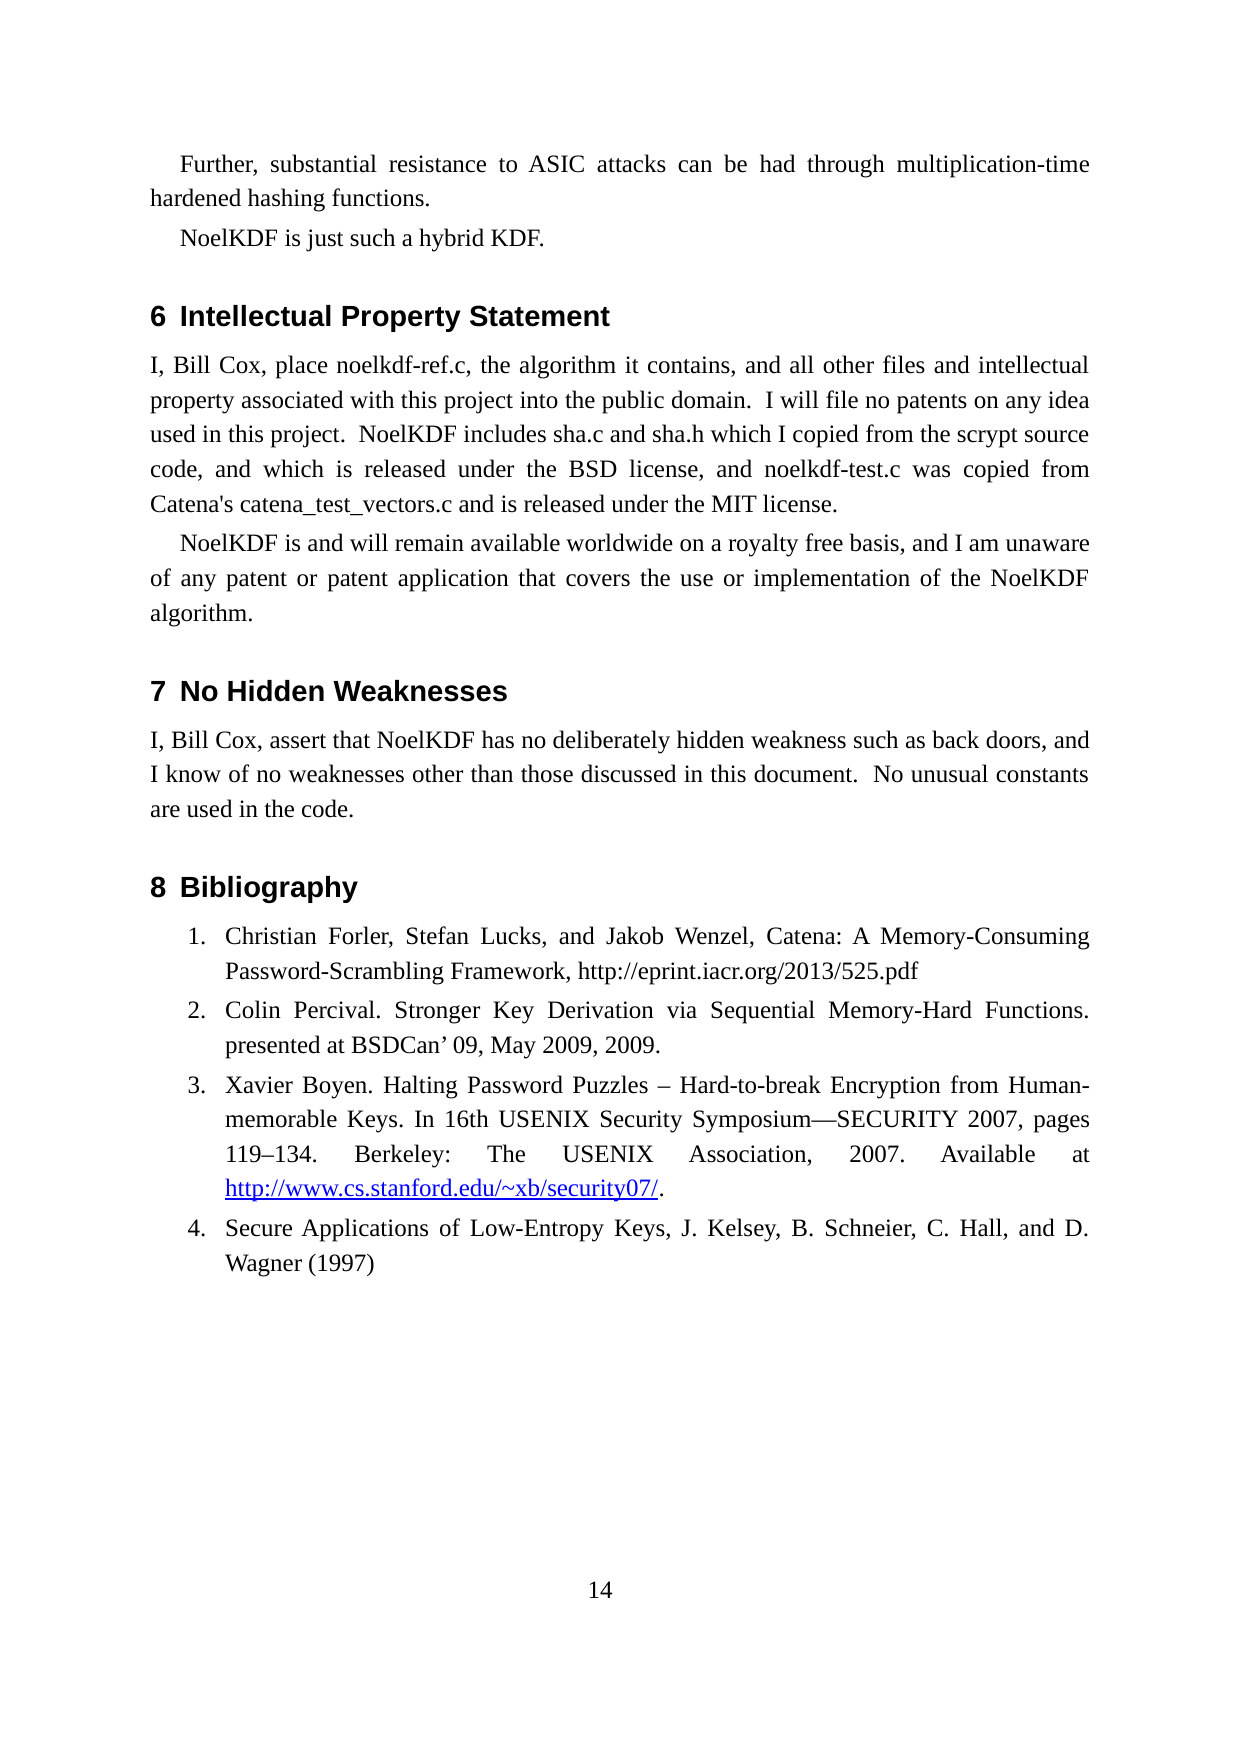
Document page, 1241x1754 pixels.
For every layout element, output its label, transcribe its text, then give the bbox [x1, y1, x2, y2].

subtitle Intellectual Property Statement [150, 300, 1091, 333]
text Further, substantial resistance to ASIC attacks can be had through multiplication-time hardened hashing functions. [150, 150, 1091, 212]
list Colin Percival. Stronger Key Derivation via Sequential Memory-Hard Functions. presented at BSDCan’ 09, May 2009, 2009. [187, 996, 1091, 1059]
text I, Bill Cox, place noelkdf-ref.c, the algorithm it contains, and all other files and intellectual property associated with this project into the public domain. I will file no patents on any idea used in this project. NoelKDF includes sha.c and sha.h which I copied from the scrypt source code, and which is released under the BSD license, and noelkdf-test.c was copied from Catena's catena_test_vectors.c and is released under the MIT license. [150, 351, 1091, 517]
subtitle No Hidden Weaknesses [150, 675, 1091, 707]
text I, Bill Cox, assert that NoelKDF has no deliberately hidden weakness such as back doors, and I know of no weaknesses other than those discussed in this document. No unusual constants are used in the code. [150, 726, 1091, 823]
text NoelKDF is and will remain available worldwide on a royalty free basis, and I am unaware of any patent or patent application that covers the use or implementation of the NoelKDF algorithm. [150, 529, 1091, 626]
list Christian Forler, Stefan Lucks, and Jakob Wenzel, Catena: A Memory-Consuming Password-Scrambling Framework, http://eprint.iacr.org/2013/525.pdf [187, 922, 1091, 984]
text NoelKDF is just such a hybrid KDF. [150, 224, 1091, 252]
subtitle Bibliography [150, 871, 1091, 904]
list Secure Applications of Low-Entropy Keys, J. Kelsey, B. Schneier, C. Hall, and D. Wagner (1997) [187, 1214, 1091, 1276]
list Xavier Boyen. Halting Password Puzzles – Hard-to-break Encryption from Human-memorable Keys. In 16th USENIX Security Symposium—SECURITY 2007, pages 119–134. Berkeley: The USENIX Association, 2007. Available at http://www.cs.stanford.edu/~xb/security07/. [187, 1071, 1091, 1202]
